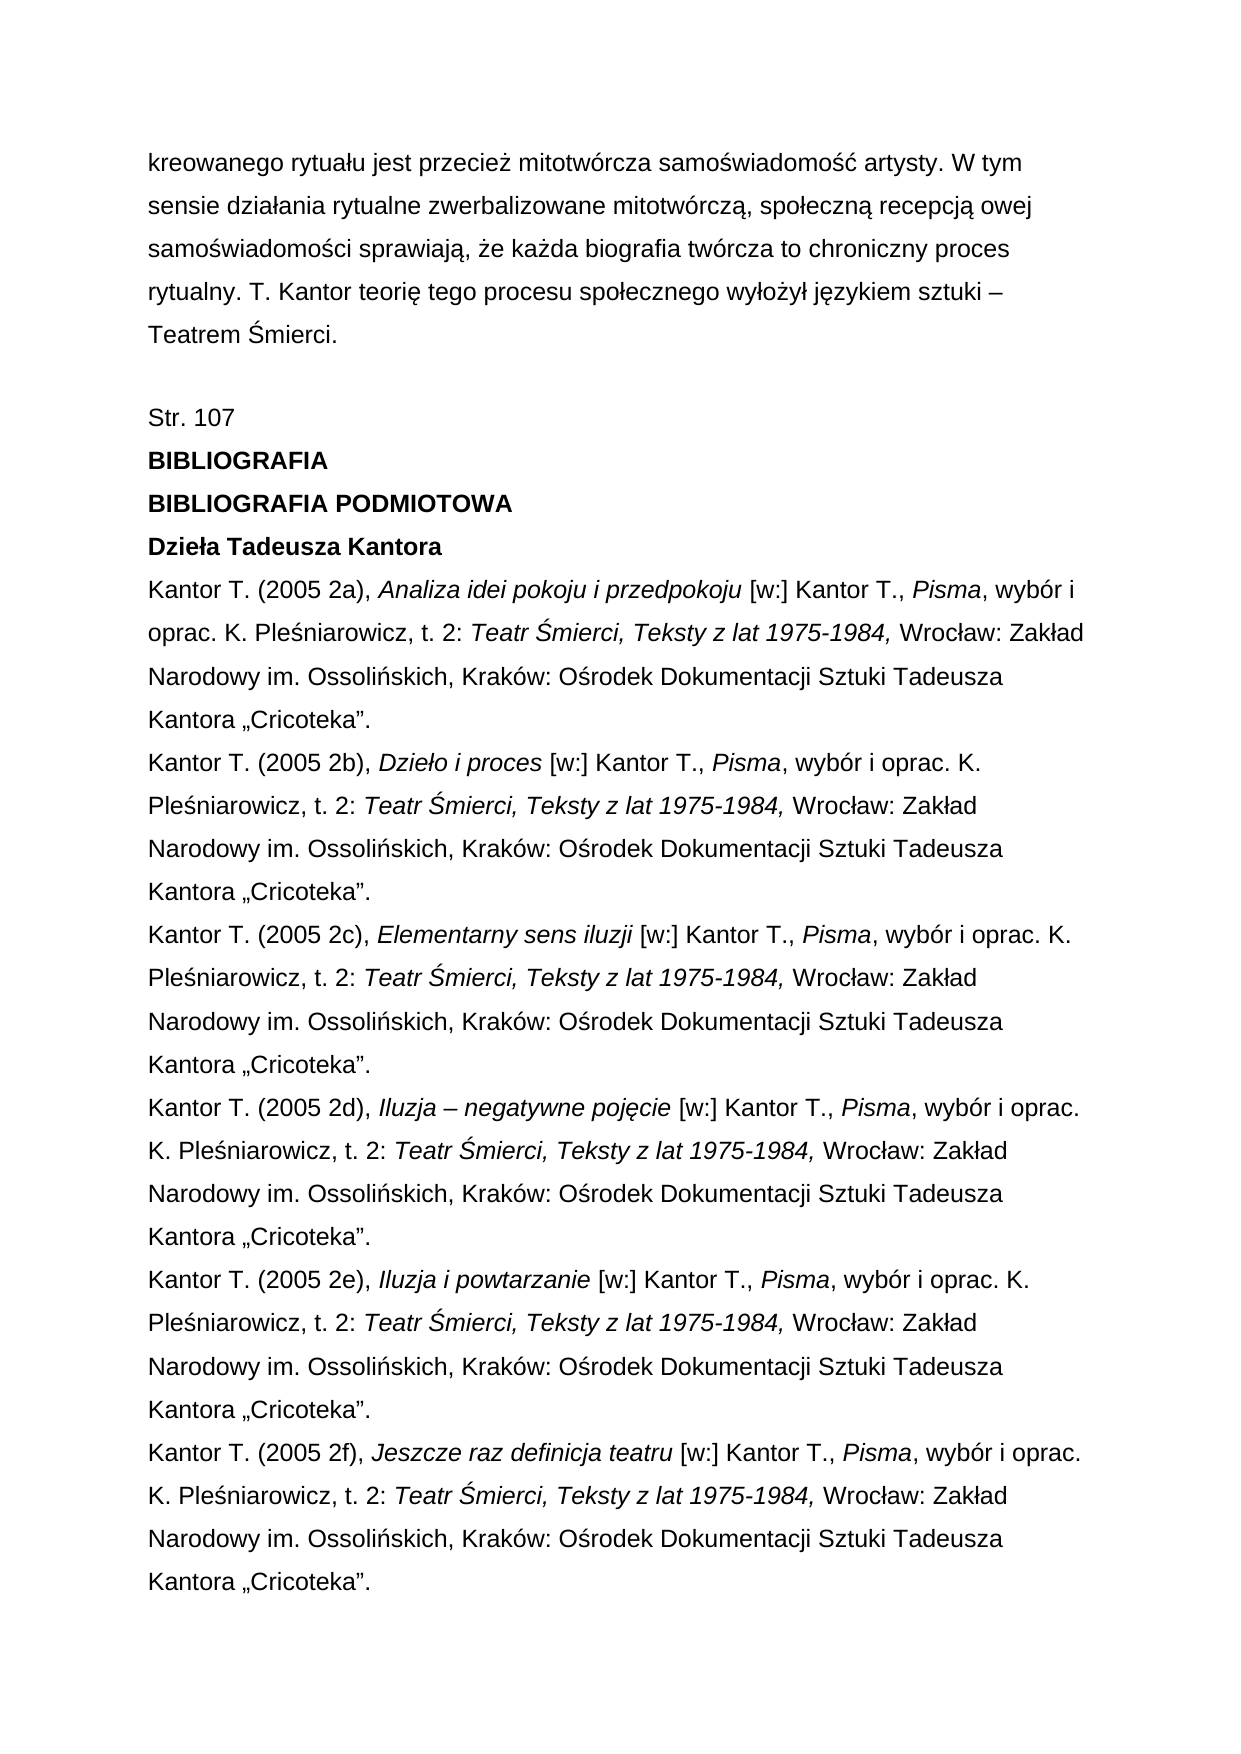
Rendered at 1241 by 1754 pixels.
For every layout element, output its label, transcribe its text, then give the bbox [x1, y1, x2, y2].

subtitle BIBLIOGRAFIA [148, 446, 1093, 474]
text Kantor T. (2005 2f), Jeszcze raz definicja teatru [w:] Kantor T., Pisma, wybór i oprac. K. Pleśniarowicz, t. 2: Teatr Śmierci, Teksty z lat 1975-1984, Wrocław: Zakład Narodowy im. Ossolińskich, Kraków: Ośrodek Dokumentacji Sztuki Tadeusza Kantora „Cricoteka”. [148, 1438, 1093, 1596]
text Kantor T. (2005 2a), Analiza idei pokoju i przedpokoju [w:] Kantor T., Pisma, wybór i oprac. K. Pleśniarowicz, t. 2: Teatr Śmierci, Teksty z lat 1975-1984, Wrocław: Zakład Narodowy im. Ossolińskich, Kraków: Ośrodek Dokumentacji Sztuki Tadeusza Kantora „Cricoteka”. [148, 575, 1093, 733]
text Kantor T. (2005 2e), Iluzja i powtarzanie [w:] Kantor T., Pisma, wybór i oprac. K. Pleśniarowicz, t. 2: Teatr Śmierci, Teksty z lat 1975-1984, Wrocław: Zakład Narodowy im. Ossolińskich, Kraków: Ośrodek Dokumentacji Sztuki Tadeusza Kantora „Cricoteka”. [148, 1265, 1093, 1423]
text BIBLIOGRAFIA PODMIOTOWA [148, 489, 1093, 518]
text Dzieła Tadeusza Kantora [148, 532, 1093, 561]
text Kantor T. (2005 2d), Iluzja – negatywne pojęcie [w:] Kantor T., Pisma, wybór i oprac. K. Pleśniarowicz, t. 2: Teatr Śmierci, Teksty z lat 1975-1984, Wrocław: Zakład Narodowy im. Ossolińskich, Kraków: Ośrodek Dokumentacji Sztuki Tadeusza Kantora „Cricoteka”. [148, 1093, 1093, 1251]
text kreowanego rytuału jest przecież mitotwórcza samoświadomość artysty. W tym sensie działania rytualne zwerbalizowane mitotwórczą, społeczną recepcją owej samoświadomości sprawiają, że każda biografia twórcza to chroniczny proces rytualny. T. Kantor teorię tego procesu społecznego wyłożył językiem sztuki – Teatrem Śmierci. [148, 148, 1093, 349]
text Kantor T. (2005 2b), Dzieło i proces [w:] Kantor T., Pisma, wybór i oprac. K. Pleśniarowicz, t. 2: Teatr Śmierci, Teksty z lat 1975-1984, Wrocław: Zakład Narodowy im. Ossolińskich, Kraków: Ośrodek Dokumentacji Sztuki Tadeusza Kantora „Cricoteka”. [148, 748, 1093, 906]
text Str. 107 [148, 403, 1093, 431]
text Kantor T. (2005 2c), Elementarny sens iluzji [w:] Kantor T., Pisma, wybór i oprac. K. Pleśniarowicz, t. 2: Teatr Śmierci, Teksty z lat 1975-1984, Wrocław: Zakład Narodowy im. Ossolińskich, Kraków: Ośrodek Dokumentacji Sztuki Tadeusza Kantora „Cricoteka”. [148, 920, 1093, 1078]
